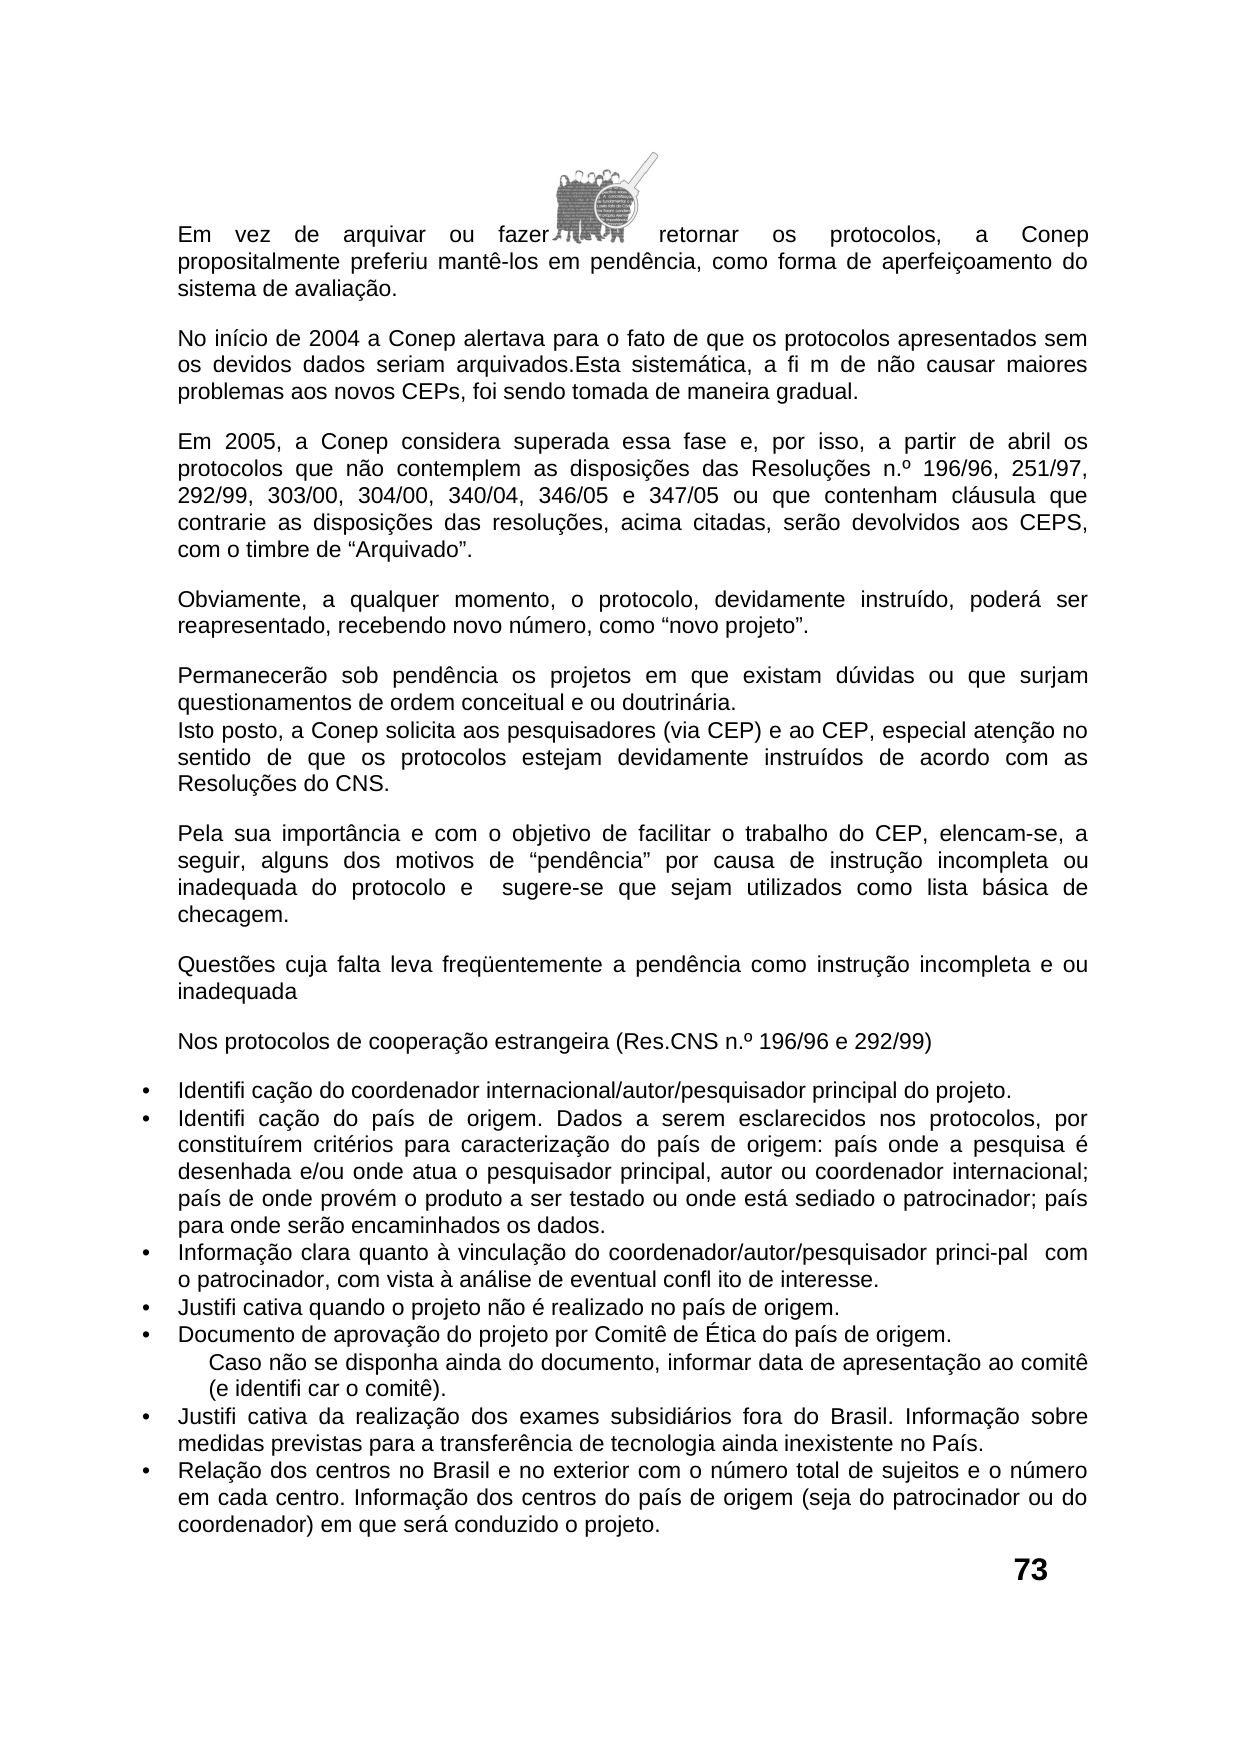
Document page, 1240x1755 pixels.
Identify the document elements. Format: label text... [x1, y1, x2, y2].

list Relação dos centros no Brasil e no exterior com o número total de sujeitos e o número em cada centro. Informação dos centros do país de origem (seja do patrocinador ou do coordenador) em que será conduzido o projeto. [142, 1457, 1089, 1537]
text Permanecerão sob pendência os projetos em que existam dúvidas ou que surjam questionamentos de ordem conceitual e ou doutrinária. [177, 662, 1089, 716]
list Informação clara quanto à vinculação do coordenador/autor/pesquisador princi-pal com o patrocinador, com vista à análise de eventual confl ito de interesse. [142, 1239, 1089, 1293]
text Em 2005, a Conep considera superada essa fase e, por isso, a partir de abril os protocolos que não contemplem as disposições das Resoluções n.º 196/96, 251/97, 292/99, 303/00, 304/00, 340/04, 346/05 e 347/05 ou que contenham cláusula que contrarie as disposições das resoluções, acima citadas, serão devolvidos aos CEPS, com o timbre de “Arquivado”. [177, 428, 1089, 562]
list Justifi cativa quando o projeto não é realizado no país de origem. [142, 1294, 1089, 1320]
text Nos protocolos de cooperação estrangeira (Res.CNS n.º 196/96 e 292/99) [177, 1028, 1089, 1054]
list Identifi cação do coordenador internacional/autor/pesquisador principal do projeto. [142, 1077, 1089, 1103]
list Documento de aprovação do projeto por Comitê de Ética do país de origem. [142, 1321, 1089, 1347]
text Pela sua importância e com o objetivo de facilitar o trabalho do CEP, elencam-se, a seguir, alguns dos motivos de “pendência” por causa de instrução incompleta ou inadequada do protocolo e sugere-se que sejam utilizados como lista básica de checagem. [177, 820, 1089, 927]
text Questões cuja falta leva freqüentemente a pendência como instrução incompleta e ou inadequada [177, 951, 1089, 1004]
list Justifi cativa da realização dos exames subsidiários fora do Brasil. Informação sobre medidas previstas para a transferência de tecnologia ainda inexistente no País. [142, 1403, 1089, 1456]
text Obviamente, a qualquer momento, o protocolo, devidamente instruído, poderá ser reapresentado, recebendo novo número, como “novo projeto”. [177, 586, 1089, 639]
text Isto posto, a Conep solicita aos pesquisadores (via CEP) e ao CEP, especial atenção no sentido de que os protocolos estejam devidamente instruídos de acordo com as Resoluções do CNS. [177, 717, 1089, 797]
text No início de 2004 a Conep alertava para o fato de que os protocolos apresentados sem os devidos dados seriam arquivados.Esta sistemática, a fi m de não causar maiores problemas aos novos CEPs, foi sendo tomada de maneira gradual. [177, 324, 1089, 405]
list Identifi cação do país de origem. Dados a serem esclarecidos nos protocolos, por constituírem critérios para caracterização do país de origem: país onde a pesquisa é desenhada e/ou onde atua o pesquisador principal, autor ou coordenador internacional; país de onde provém o produto a ser testado ou onde está sediado o patrocinador; país para onde serão encaminhados os dados. [142, 1104, 1089, 1238]
text Caso não se disponha ainda do documento, informar data de apresentação ao comitê (e identifi car o comitê). [208, 1348, 1089, 1402]
text Em vez de arquivar ou fazer retornar os protocolos, a Conep propositalmente preferiu mantê-los em pendência, como forma de aperfeiçoamento do sistema de avaliação. [177, 221, 1089, 301]
